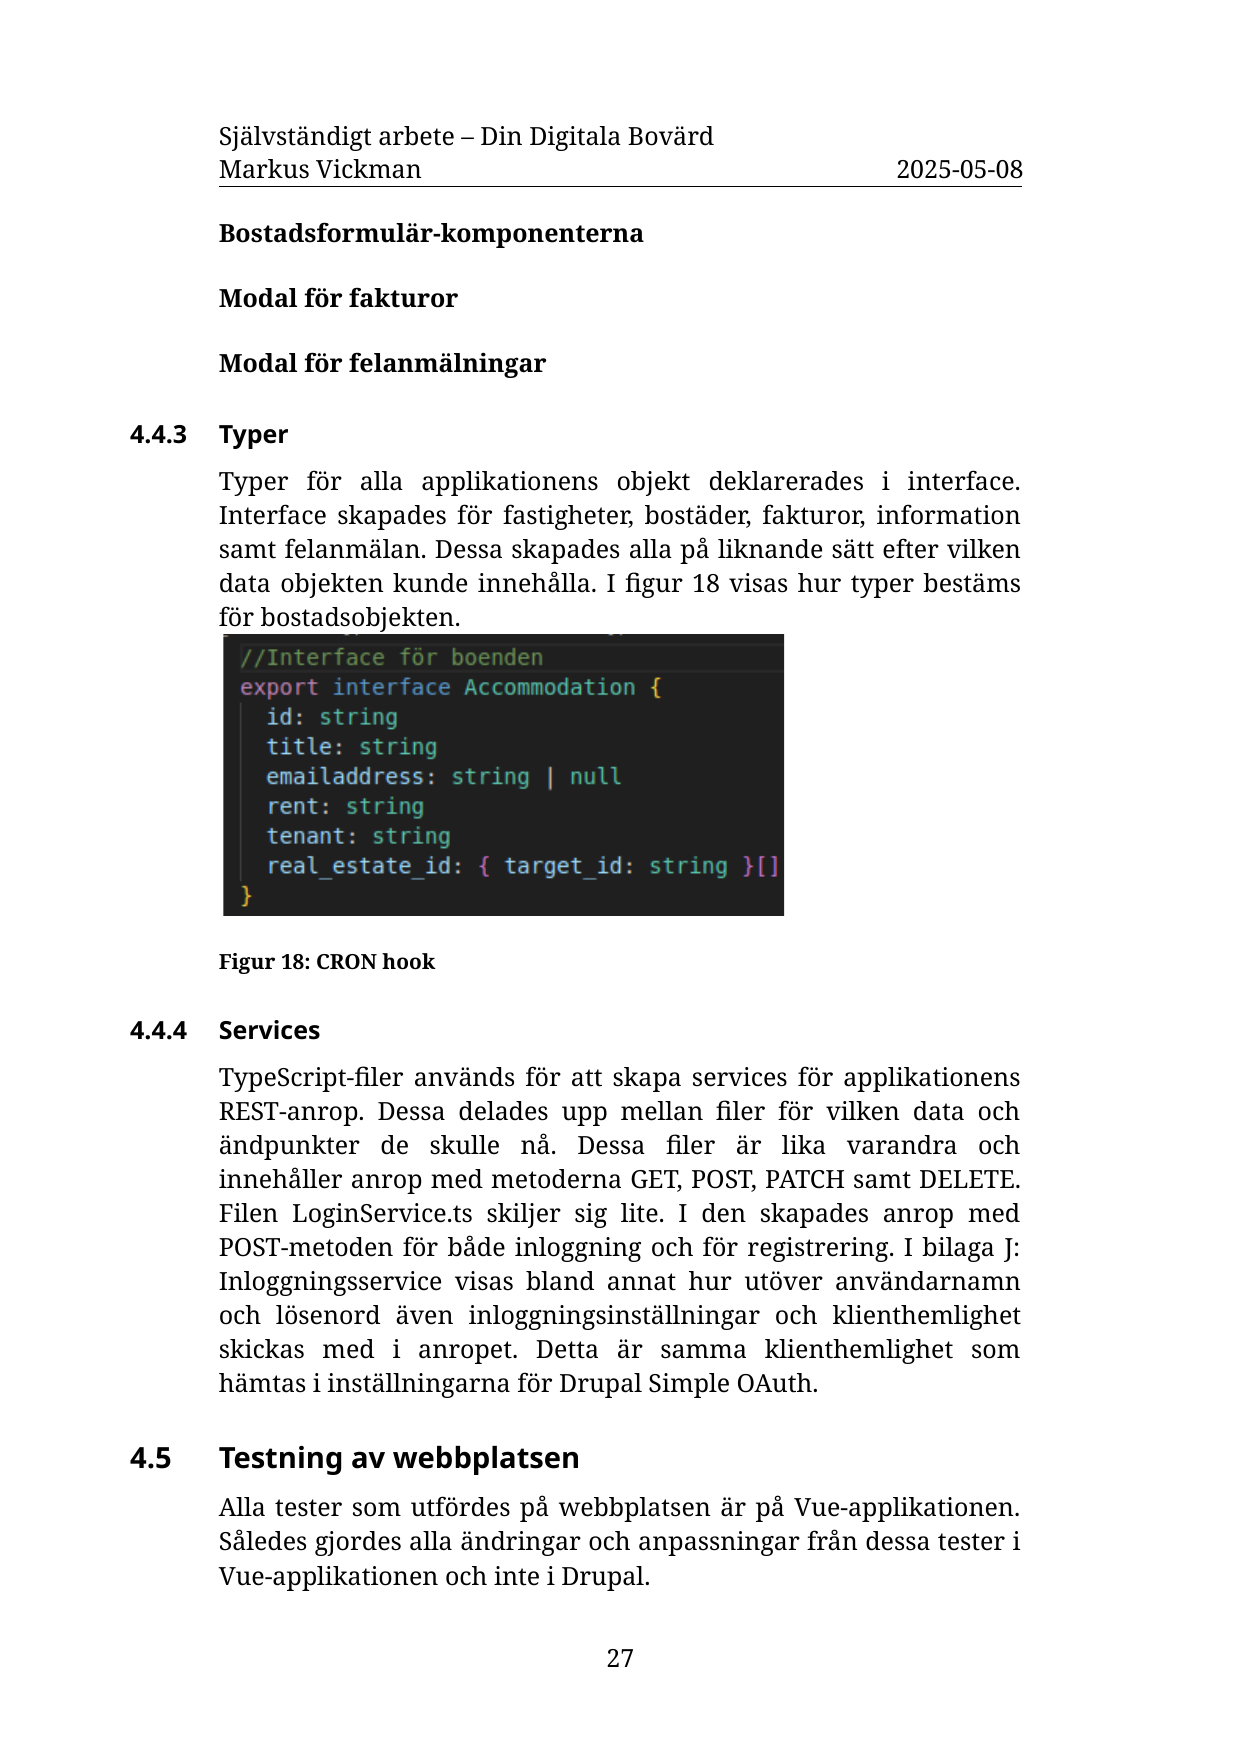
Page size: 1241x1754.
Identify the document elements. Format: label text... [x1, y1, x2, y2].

subtitle Testning av webbplatsen [130, 1437, 1022, 1477]
picture [223, 634, 785, 916]
subtitle Typer [130, 417, 1022, 451]
text Alla tester som utfördes på webbplatsen är på Vue-applikationen. Således gjordes alla ändringar och anpassningar från dessa tester i Vue-applikationen och inte i Drupal. [218, 1490, 1022, 1592]
text TypeScript-filer används för att skapa services för applikationens REST-anrop. Dessa delades upp mellan filer för vilken data och ändpunkter de skulle nå. Dessa filer är lika varandra och innehåller anrop med metoderna GET, POST, PATCH samt DELETE. Filen LoginService.ts skiljer sig lite. I den skapades anrop med POST-metoden för både inloggning och för registrering. I bilaga J: Inloggningsservice visas bland annat hur utöver användarnamn och lösenord även inloggningsinställningar och klienthemlighet skickas med i anropet. Detta är samma klienthemlighet som hämtas i inställningarna för Drupal Simple OAuth. [218, 1059, 1022, 1400]
text Typer för alla applikationens objekt deklarerades i interface. Interface skapades för fastigheter, bostäder, fakturor, information samt felanmälan. Dessa skapades alla på liknande sätt efter vilken data objekten kunde innehålla. I figur 18 visas hur typer bestäms för bostadsobjekten. [218, 464, 1022, 634]
text Figur 18: CRON hook [218, 916, 1022, 975]
subtitle Services [130, 1012, 1022, 1046]
text Bostadsformulär-komponenterna [218, 216, 1022, 250]
text Modal för felanmälningar [218, 346, 1022, 379]
text Modal för fakturor [218, 281, 1022, 315]
